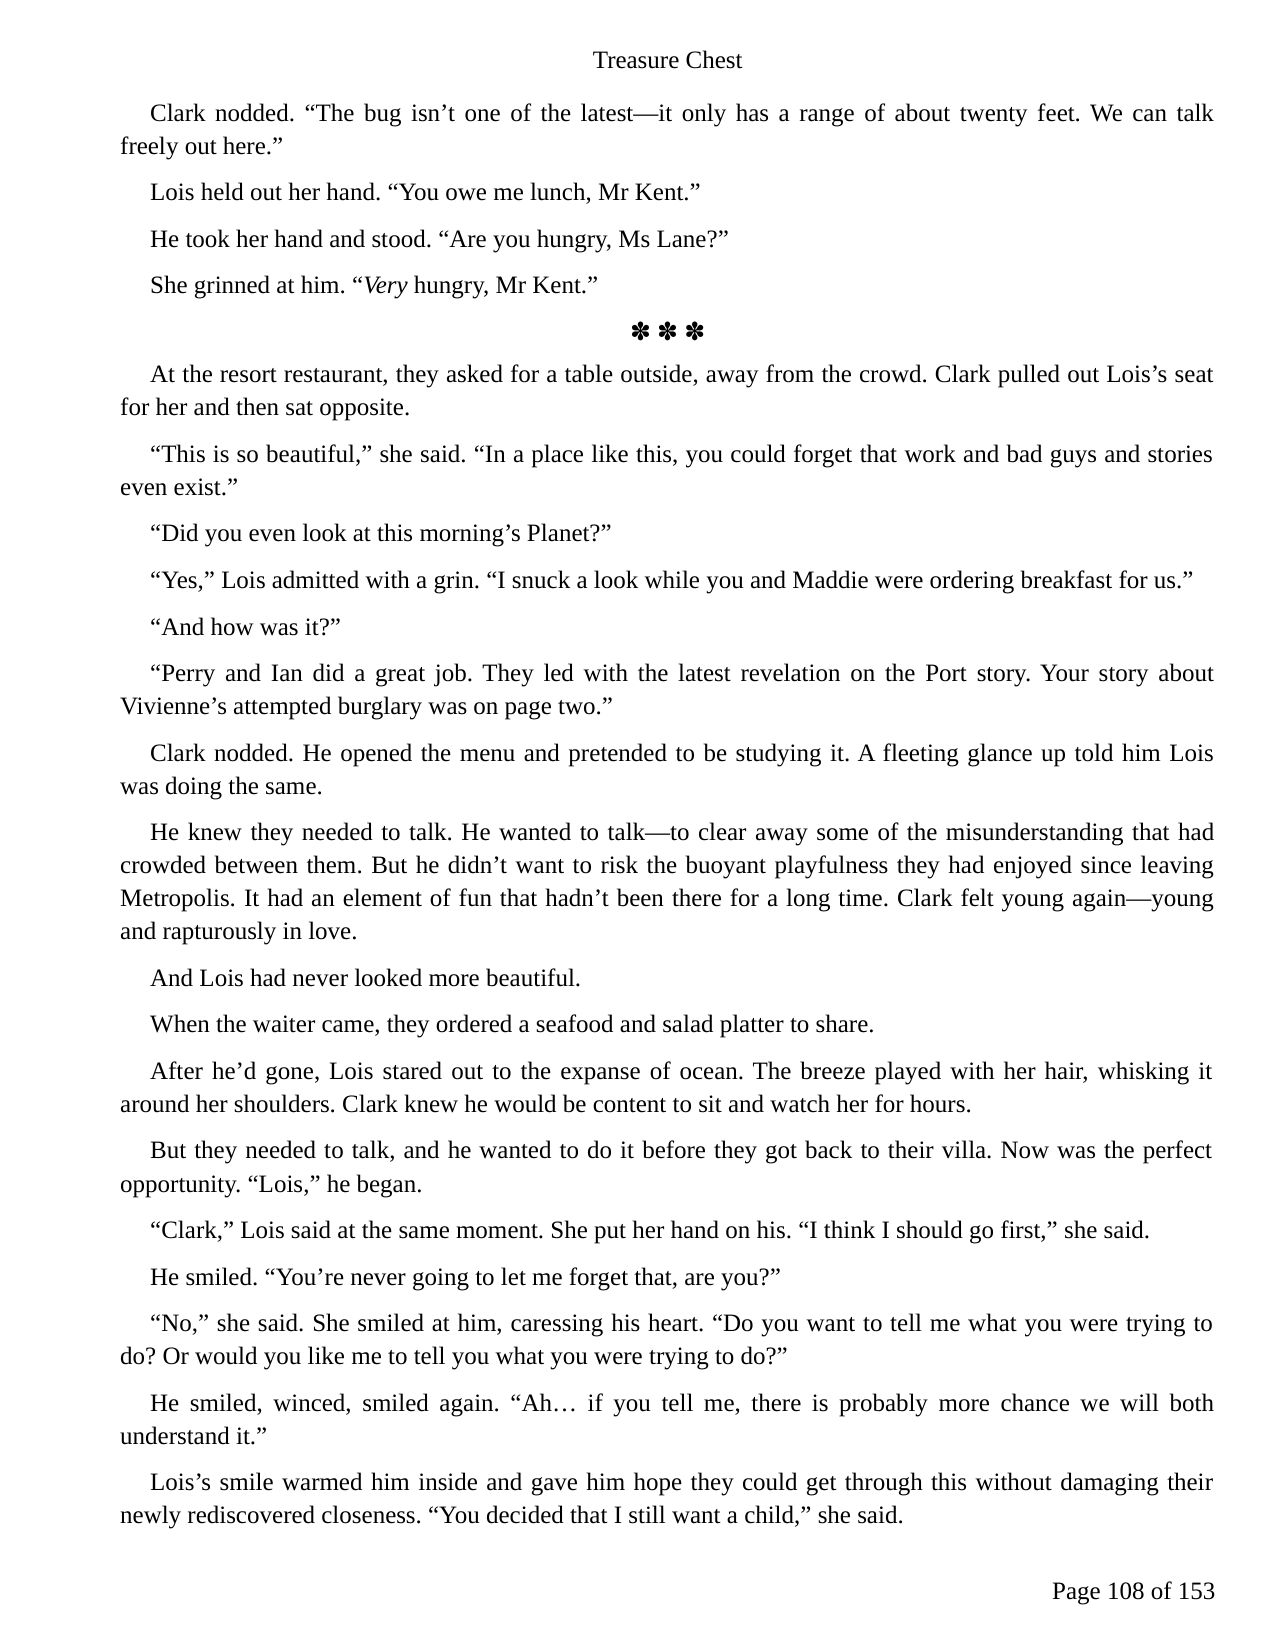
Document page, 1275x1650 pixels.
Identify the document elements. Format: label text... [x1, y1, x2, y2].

text At the resort restaurant, they asked for a table outside, away from the crowd. Clark pulled out Lois’s seat for her and then sat opposite. [120, 359, 1215, 421]
text She grinned at him. “Very hungry, Mr Kent.” [120, 270, 1215, 299]
text After he’d gone, Lois stared out to the expanse of ocean. The breeze played with her hair, whisking it around her shoulders. Clark knew he would be content to sit and watch her for hours. [120, 1056, 1215, 1118]
text Lois held out her hand. “You owe me lunch, Mr Kent.” [120, 177, 1215, 206]
text “Perry and Ian did a great job. They led with the latest revelation on the Port story. Your story about Vivienne’s attempted burglary was on page two.” [120, 658, 1215, 720]
text “Clark,” Lois said at the same moment. She put her hand on his. “I think I should go first,” she said. [120, 1215, 1215, 1244]
text Clark nodded. He opened the menu and pretended to be studying it. A fleeting glance up told him Lois was doing the same. [120, 738, 1215, 799]
text Lois’s smile warmed him inside and gave him hope they could get through this without damaging their newly rediscovered closeness. “You decided that I still want a child,” she said. [120, 1467, 1215, 1529]
text He smiled, winced, smiled again. “Ah… if you tell me, there is probably more chance we will both understand it.” [120, 1388, 1215, 1450]
text Clark nodded. “The bug isn’t one of the latest—it only has a range of about twenty feet. We can talk freely out here.” [120, 98, 1215, 159]
text “Did you even look at this morning’s Planet?” [120, 518, 1215, 547]
text But they needed to talk, and he wanted to do it before they got back to their villa. Now was the perfect opportunity. “Lois,” he began. [120, 1136, 1215, 1197]
text ✽ ✽ ✽ [120, 317, 1215, 346]
text And Lois had never looked more beautiful. [120, 963, 1215, 992]
text “And how was it?” [120, 612, 1215, 640]
text When the waiter came, they ordered a seafood and salad platter to share. [120, 1009, 1215, 1038]
text “No,” she said. She smiled at him, caressing his heart. “Do you want to tell me what you were trying to do? Or would you like me to tell you what you were trying to do?” [120, 1308, 1215, 1370]
text He knew they needed to talk. He wanted to talk—to clear away some of the misunderstanding that had crowded between them. But he didn’t want to risk the buoyant playfulness they had enjoyed since leaving Metropolis. It had an element of fun that hadn’t been there for a long time. Clark felt young again—young and rapturously in love. [120, 817, 1215, 945]
text He smiled. “You’re never going to let me forget that, are you?” [120, 1262, 1215, 1291]
text “This is so beautiful,” she said. “In a place like this, you could forget that work and bad guys and stories even exist.” [120, 439, 1215, 501]
text He took her hand and stood. “Are you hungry, Ms Lane?” [120, 224, 1215, 253]
text “Yes,” Lois admitted with a grin. “I snuck a look while you and Maddie were ordering breakfast for us.” [120, 565, 1215, 594]
